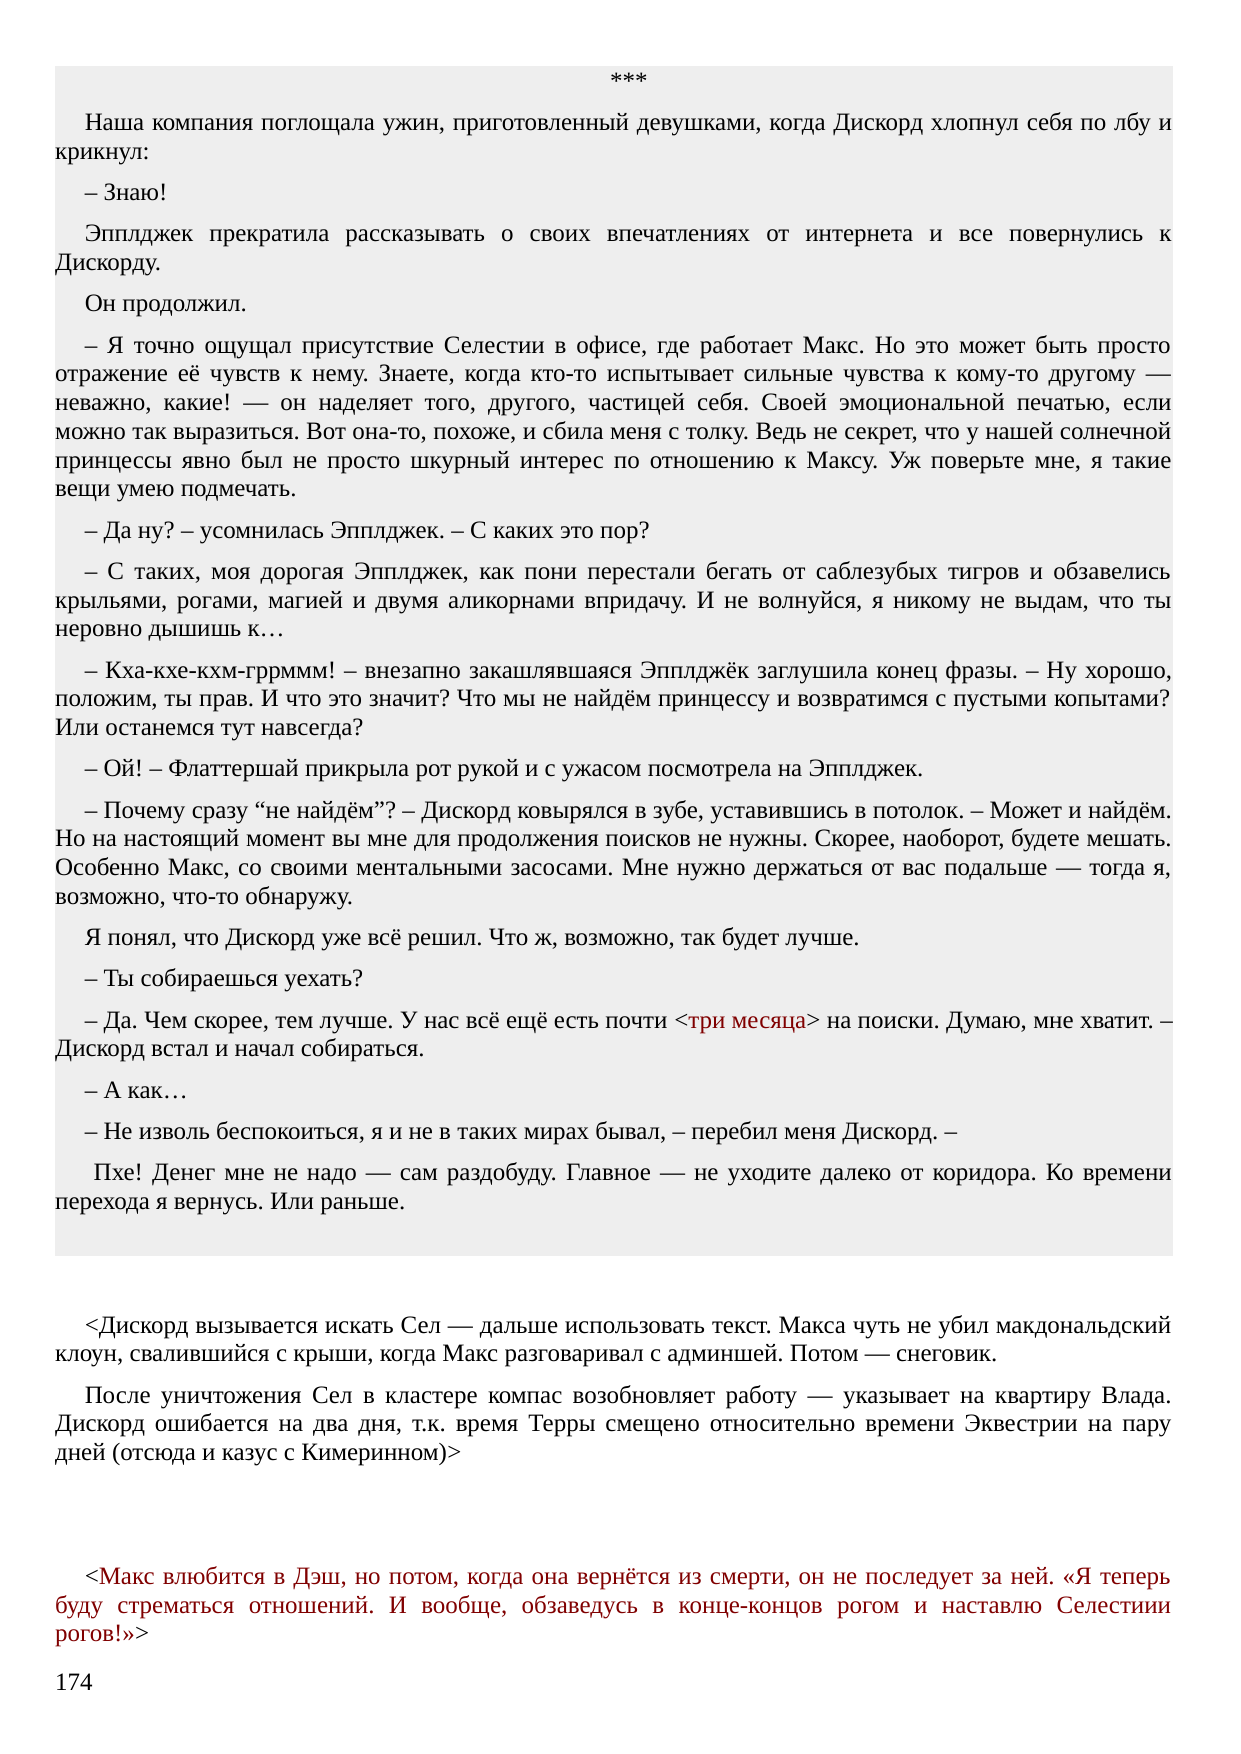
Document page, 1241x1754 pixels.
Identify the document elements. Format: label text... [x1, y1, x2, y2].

text Я понял, что Дискорд уже всё решил. Что ж, возможно, так будет лучше. [55, 922, 1173, 951]
text – Да ну? – усомнилась Эпплджек. – С каких это пор? [55, 515, 1173, 543]
text *** [55, 66, 1173, 95]
text – С таких, моя дорогая Эпплджек, как пони перестали бегать от саблезубых тигров и обзавелись крыльями, рогами, магией и двумя аликорнами впридачу. И не волнуйся, я никому не выдам, что ты неровно дышишь к… [55, 556, 1173, 642]
text Эпплджек прекратила рассказывать о своих впечатлениях от интернета и все повернулись к Дискорду. [55, 218, 1173, 276]
text – А как… [55, 1075, 1173, 1103]
text – Я точно ощущал присутствие Селестии в офисе, где работает Макс. Но это может быть просто отражение её чувств к нему. Знаете, когда кто-то испытывает сильные чувства к кому-то другому — неважно, какие! — он наделяет того, другого, частицей себя. Своей эмоциональной печатью, если можно так выразиться. Вот она-то, похоже, и сбила меня с толку. Ведь не секрет, что у нашей солнечной принцессы явно был не просто шкурный интерес по отношению к Максу. Уж поверьте мне, я такие вещи умею подмечать. [55, 330, 1173, 502]
text – Ой! – Флаттершай прикрыла рот рукой и с ужасом посмотрела на Эпплджек. [55, 753, 1173, 782]
text <Дискорд вызывается искать Сел — дальше использовать текст. Макса чуть не убил макдональдский клоун, свалившийся с крыши, когда Макс разговаривал с админшей. Потом — снеговик. [55, 1310, 1173, 1367]
text Наша компания поглощала ужин, приготовленный девушками, когда Дискорд хлопнул себя по лбу и крикнул: [55, 107, 1173, 165]
text После уничтожения Сел в кластере компас возобновляет работу — указывает на квартиру Влада. Дискорд ошибается на два дня, т.к. время Терры смещено относительно времени Эквестрии на пару дней (отсюда и казус с Кимеринном)> [55, 1380, 1173, 1466]
text – Кха-кхе-кхм-гррммм! – внезапно закашлявшаяся Эпплджёк заглушила конец фразы. – Ну хорошо, положим, ты прав. И что это значит? Что мы не найдём принцессу и возвратимся с пустыми копытами? Или останемся тут навсегда? [55, 655, 1173, 741]
text Пхе! Денег мне не надо — сам раздобуду. Главное — не уходите далеко от коридора. Ко времени перехода я вернусь. Или раньше. [55, 1157, 1173, 1215]
text – Ты собираешься уехать? [55, 963, 1173, 992]
text Он продолжил. [55, 288, 1173, 317]
text – Не изволь беспокоиться, я и не в таких мирах бывал, – перебил меня Дискорд. – [55, 1116, 1173, 1145]
text – Знаю! [55, 177, 1173, 206]
text – Да. Чем скорее, тем лучше. У нас всё ещё есть почти <три месяца> на поиски. Думаю, мне хватит. – Дискорд встал и начал собираться. [55, 1005, 1173, 1062]
text – Почему сразу “не найдём”? – Дискорд ковырялся в зубе, уставившись в потолок. – Может и найдём. Но на настоящий момент вы мне для продолжения поисков не нужны. Скорее, наоборот, будете мешать. Особенно Макс, со своими ментальными засосами. Мне нужно держаться от вас подальше — тогда я, возможно, что-то обнаружу. [55, 795, 1173, 910]
text <Макс влюбится в Дэш, но потом, когда она вернётся из смерти, он не последует за ней. «Я теперь буду стрематься отношений. И вообще, обзаведусь в конце-концов рогом и наставлю Селестиии рогов!»> [55, 1561, 1173, 1647]
